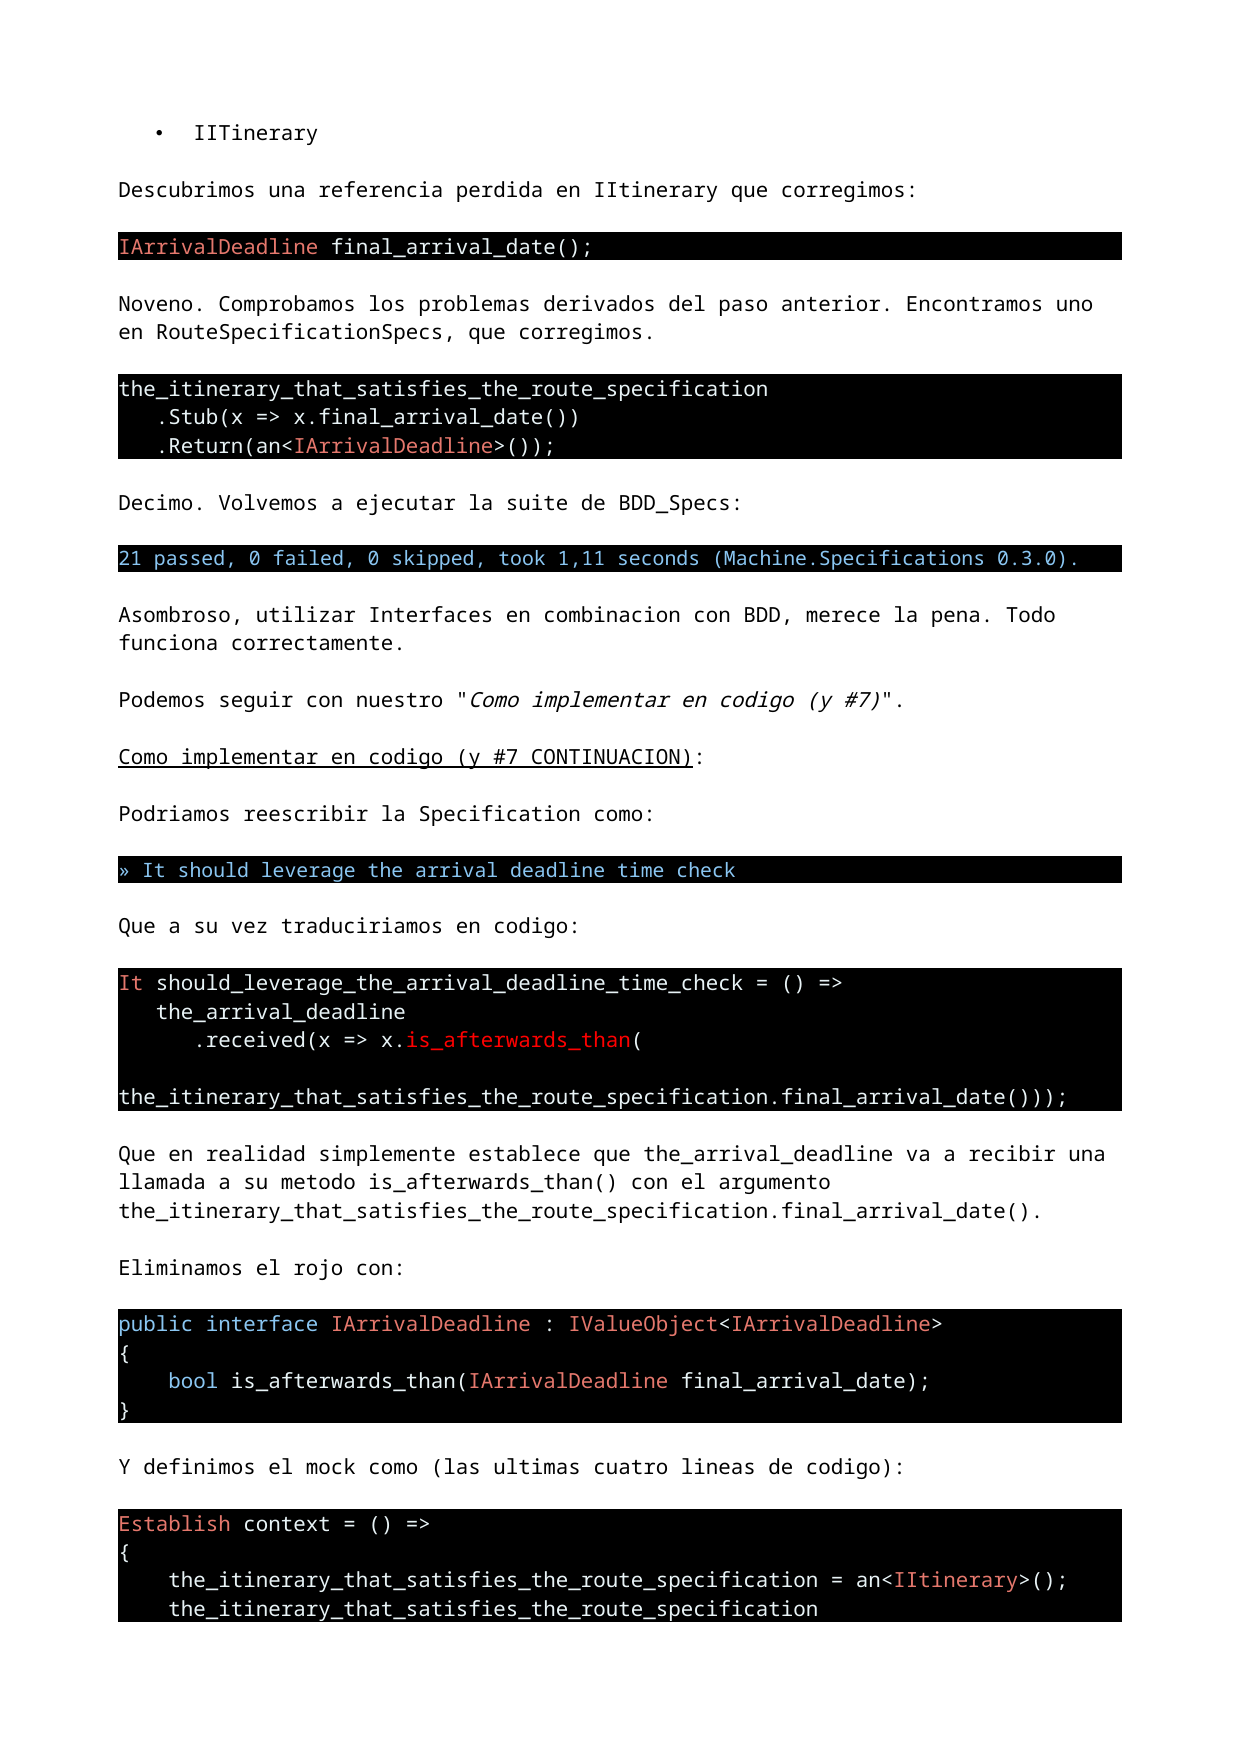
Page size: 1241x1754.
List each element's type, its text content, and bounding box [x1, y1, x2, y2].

text the_itinerary_that_satisfies_the_route_specification = an<IItinerary>(); [118, 1566, 1122, 1594]
text the_itinerary_that_satisfies_the_route_specification.final_arrival_date())); [118, 1054, 1122, 1111]
text .Return(an<IArrivalDeadline>()); [118, 431, 1122, 459]
text Que a su vez traduciriamos en codigo: [118, 911, 1122, 940]
text Podriamos reescribir la Specification como: [118, 799, 1122, 828]
text bool is_afterwards_than(IArrivalDeadline final_arrival_date); [118, 1366, 1122, 1395]
text Establish context = () => [118, 1509, 1122, 1537]
list IITinerary [156, 118, 1122, 147]
text } [118, 1395, 1122, 1423]
text the_itinerary_that_satisfies_the_route_specification [118, 1594, 1122, 1622]
text the_arrival_deadline [118, 997, 1122, 1025]
text Y definimos el mock como (las ultimas cuatro lineas de codigo): [118, 1452, 1122, 1480]
text Decimo. Volvemos a ejecutar la suite de BDD_Specs: [118, 488, 1122, 516]
text { [118, 1338, 1122, 1366]
text the_itinerary_that_satisfies_the_route_specification [118, 374, 1122, 402]
text 21 passed, 0 failed, 0 skipped, took 1,11 seconds (Machine.Specifications 0.3.0). [118, 545, 1122, 572]
text It should_leverage_the_arrival_deadline_time_check = () => [118, 968, 1122, 997]
text Como implementar en codigo (y #7 CONTINUACION): [118, 742, 1122, 771]
text public interface IArrivalDeadline : IValueObject<IArrivalDeadline> [118, 1309, 1122, 1338]
text IArrivalDeadline final_arrival_date(); [118, 232, 1122, 260]
text » It should leverage the arrival deadline time check [118, 856, 1122, 883]
text Noveno. Comprobamos los problemas derivados del paso anterior. Encontramos uno en RouteSpecificationSpecs, que corregimos. [118, 289, 1122, 346]
text .Stub(x => x.final_arrival_date()) [118, 402, 1122, 431]
text Eliminamos el rojo con: [118, 1253, 1122, 1281]
text Podemos seguir con nuestro "Como implementar en codigo (y #7)". [118, 685, 1122, 714]
text Descubrimos una referencia perdida en IItinerary que corregimos: [118, 175, 1122, 203]
text Que en realidad simplemente establece que the_arrival_deadline va a recibir una llamada a su metodo is_afterwards_than() con el argumento the_itinerary_that_satisfies_the_route_specification.final_arrival_date(). [118, 1139, 1122, 1224]
text { [118, 1537, 1122, 1566]
text .received(x => x.is_afterwards_than( [118, 1025, 1122, 1054]
text Asombroso, utilizar Interfaces en combinacion con BDD, merece la pena. Todo funciona correctamente. [118, 600, 1122, 657]
